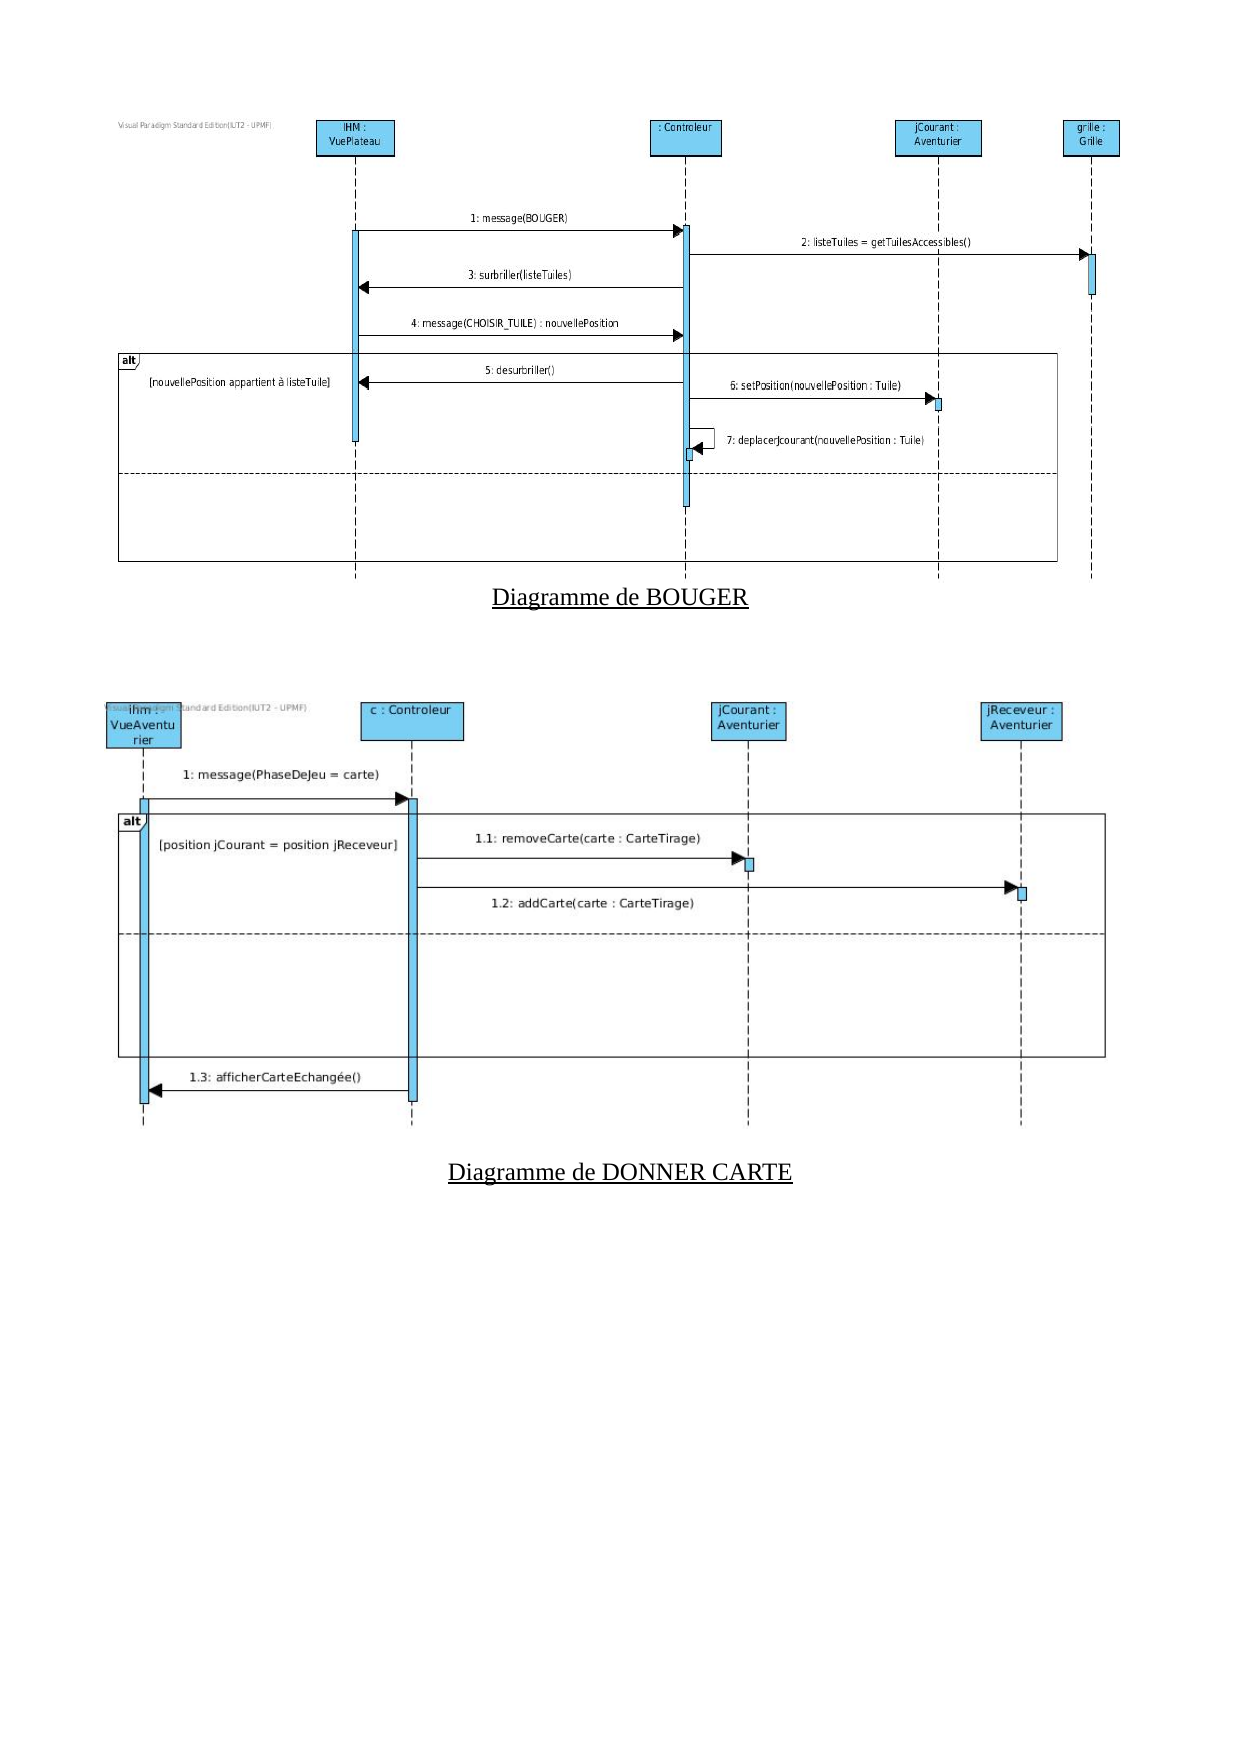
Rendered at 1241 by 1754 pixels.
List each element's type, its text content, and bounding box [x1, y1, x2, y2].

picture [104, 701, 1108, 1129]
text Diagramme de BOUGER [118, 583, 1122, 611]
picture [118, 118, 1123, 583]
text Diagramme de DONNER CARTE [118, 1157, 1122, 1186]
